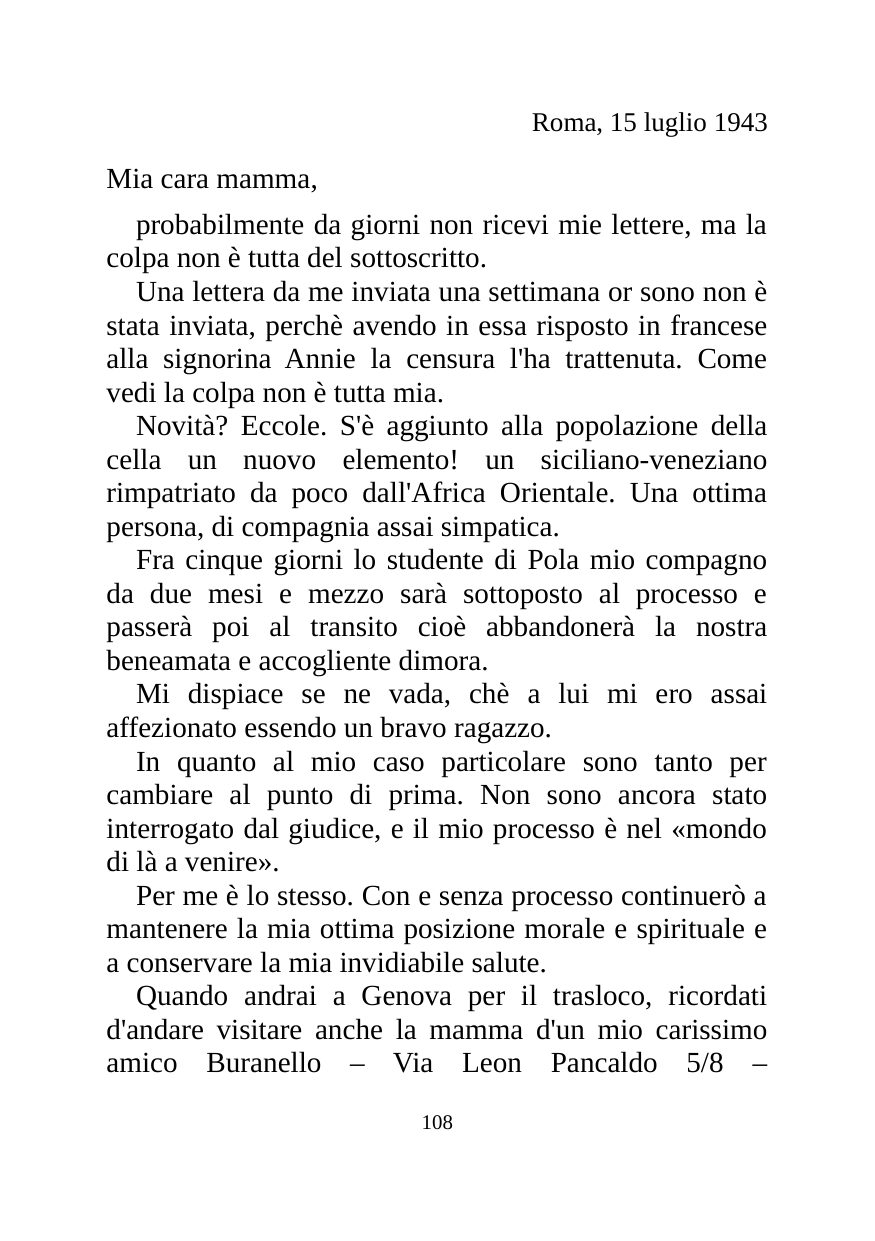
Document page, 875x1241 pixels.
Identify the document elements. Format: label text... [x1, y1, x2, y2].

text Fra cinque giorni lo studente di Pola mio compagno da due mesi e mezzo sarà sottoposto al processo e passerà poi al transito cioè abbandonerà la nostra beneamata e accogliente dimora. [106, 542, 768, 677]
text probabilmente da giorni non ricevi mie lettere, ma la colpa non è tutta del sottoscritto. [106, 207, 768, 274]
text Quando andrai a Genova per il trasloco, ricordati d'andare visitare anche la mamma d'un mio carissimo amico Buranello – Via Leon Pancaldo 5/8 – [106, 978, 768, 1079]
subtitle Mia cara mamma, [106, 161, 768, 194]
text Mi dispiace se ne vada, chè a lui mi ero assai affezionato essendo un bravo ragazzo. [106, 677, 768, 744]
text Per me è lo stesso. Con e senza processo continuerò a mantenere la mia ottima posizione morale e spirituale e a conservare la mia invidiabile salute. [106, 878, 768, 978]
text Roma, 15 luglio 1943 [106, 106, 768, 137]
text In quanto al mio caso particolare sono tanto per cambiare al punto di prima. Non sono ancora stato interrogato dal giudice, e il mio processo è nel «mondo di là a venire». [106, 744, 768, 878]
text Una lettera da me inviata una settimana or sono non è stata inviata, perchè avendo in essa risposto in francese alla signorina Annie la censura l'ha trattenuta. Come vedi la colpa non è tutta mia. [106, 274, 768, 408]
text Novità? Eccole. S'è aggiunto alla popolazione della cella un nuovo elemento! un siciliano-veneziano rimpatriato da poco dall'Africa Orientale. Una ottima persona, di compagnia assai simpatica. [106, 408, 768, 542]
